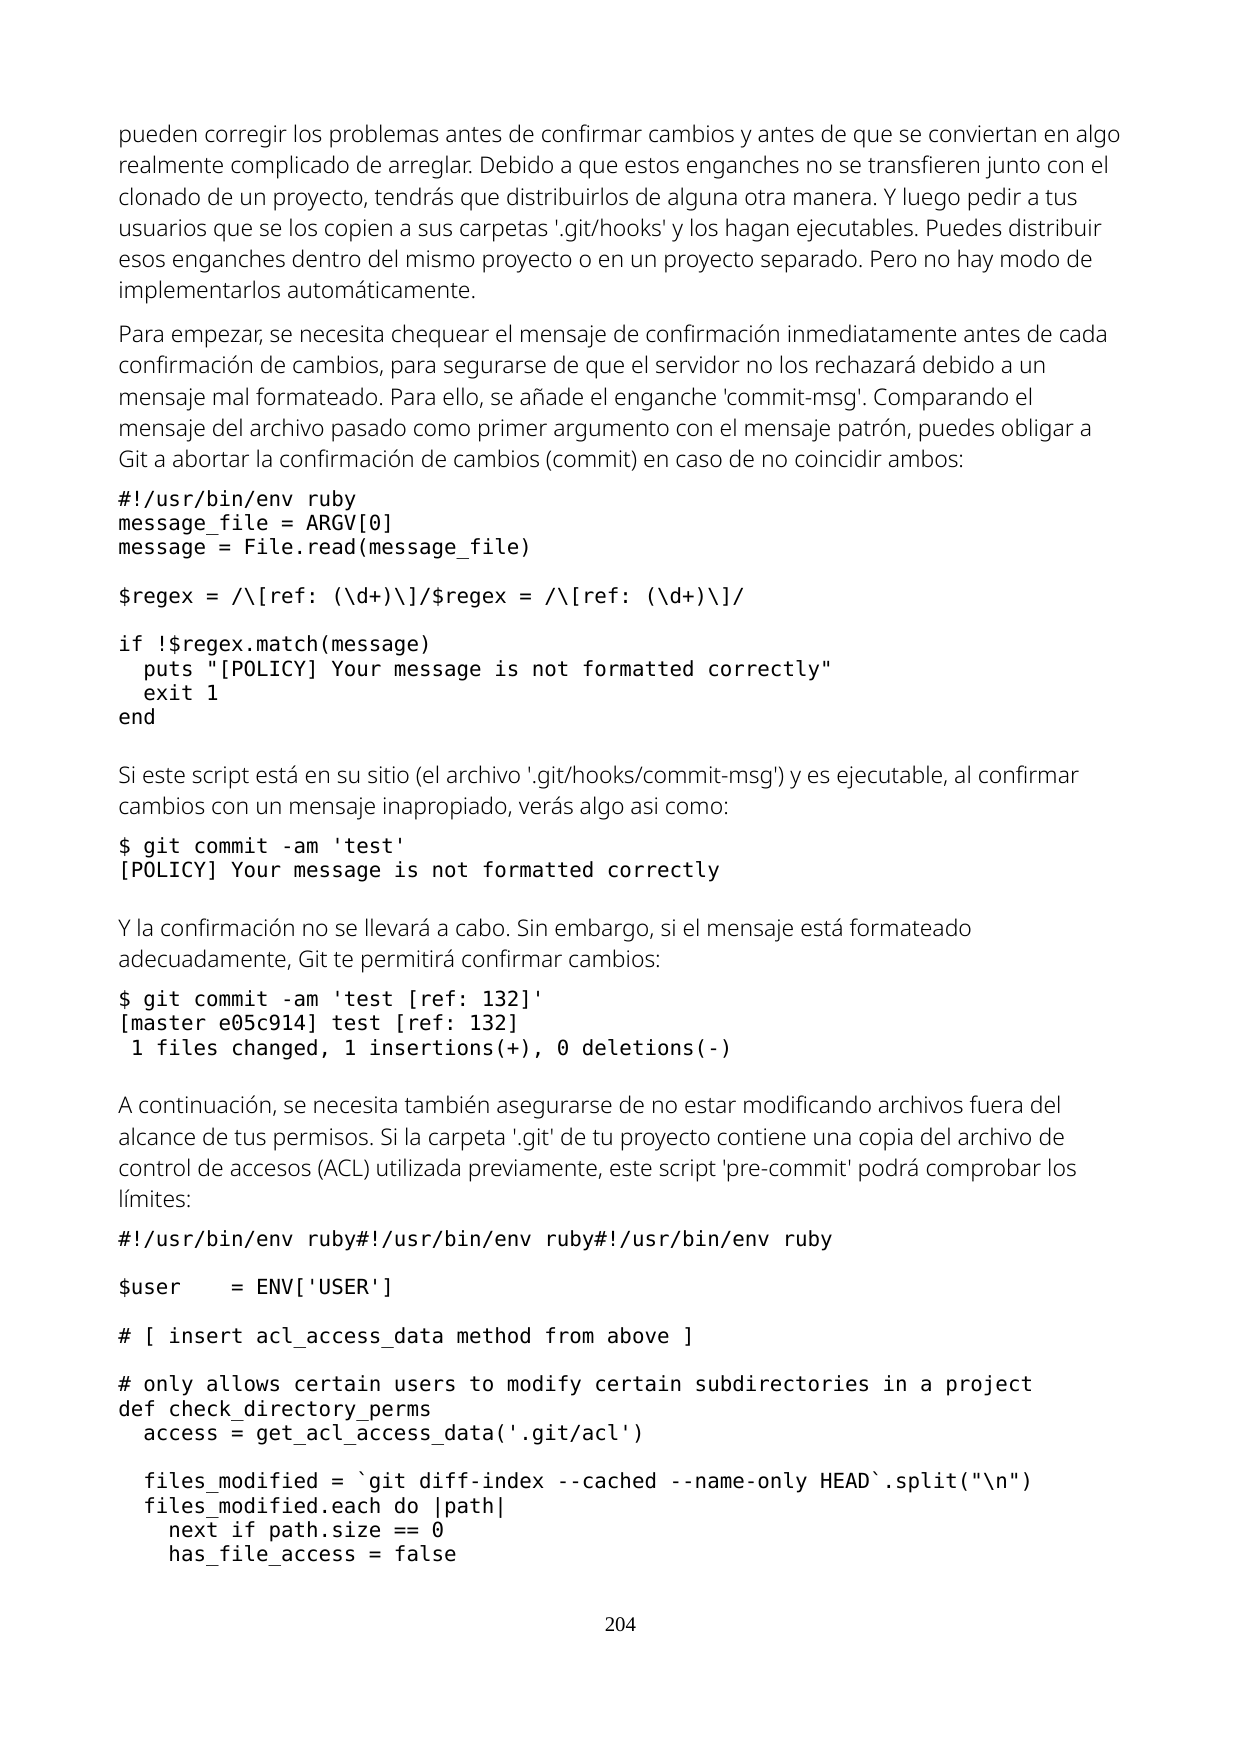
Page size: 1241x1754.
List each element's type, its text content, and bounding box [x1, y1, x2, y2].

text $ git commit -am 'test' [118, 834, 1122, 858]
text access = get_acl_access_data('.git/acl') [118, 1421, 1122, 1445]
text puts "[POLICY] Your message is not formatted correctly" [118, 657, 1122, 681]
text if !$regex.match(message) [118, 632, 1122, 657]
text end [118, 705, 1122, 729]
text Si este script está en su sitio (el archivo '.git/hooks/commit-msg') y es ejecutable, al confirmar cambios con un mensaje inapropiado, verás algo asi como: [118, 759, 1122, 822]
text files_modified = `git diff-index --cached --name-only HEAD`.split("\n") [118, 1469, 1122, 1494]
text 1 files changed, 1 insertions(+), 0 deletions(-) [118, 1036, 1122, 1060]
text A continuación, se necesita también asegurarse de no estar modificando archivos fuera del alcance de tus permisos. Si la carpeta '.git' de tu proyecto contiene una copia del archivo de control de accesos (ACL) utilizada previamente, este script 'pre-commit' podrá comprobar los límites: [118, 1089, 1122, 1214]
text Y la confirmación no se llevará a cabo. Sin embargo, si el mensaje está formateado adecuadamente, Git te permitirá confirmar cambios: [118, 912, 1122, 974]
text pueden corregir los problemas antes de confirmar cambios y antes de que se conviertan en algo realmente complicado de arreglar. Debido a que estos enganches no se transfieren junto con el clonado de un proyecto, tendrás que distribuirlos de alguna otra manera. Y luego pedir a tus usuarios que se los copien a sus carpetas '.git/hooks' y los hagan ejecutables. Puedes distribuir esos enganches dentro del mismo proyecto o en un proyecto separado. Pero no hay modo de implementarlos automáticamente. [118, 118, 1122, 306]
text has_file_access = false [118, 1542, 1122, 1567]
text exit 1 [118, 681, 1122, 705]
text [POLICY] Your message is not formatted correctly [118, 858, 1122, 883]
text $ git commit -am 'test [ref: 132]' [118, 987, 1122, 1011]
text $regex = /\[ref: (\d+)\]/$regex = /\[ref: (\d+)\]/ [118, 584, 1122, 608]
text # only allows certain users to modify certain subdirectories in a project [118, 1372, 1122, 1397]
text # [ insert acl_access_data method from above ] [118, 1324, 1122, 1348]
text files_modified.each do |path| [118, 1494, 1122, 1518]
text Para empezar, se necesita chequear el mensaje de confirmación inmediatamente antes de cada confirmación de cambios, para segurarse de que el servidor no los rechazará debido a un mensaje mal formateado. Para ello, se añade el enganche 'commit-msg'. Comparando el mensaje del archivo pasado como primer argumento con el mensaje patrón, puedes obligar a Git a abortar la confirmación de cambios (commit) en caso de no coincidir ambos: [118, 318, 1122, 474]
text next if path.size == 0 [118, 1518, 1122, 1542]
text def check_directory_perms [118, 1397, 1122, 1421]
text #!/usr/bin/env ruby#!/usr/bin/env ruby#!/usr/bin/env ruby [118, 1227, 1122, 1251]
text #!/usr/bin/env ruby [118, 487, 1122, 511]
text [master e05c914] test [ref: 132] [118, 1011, 1122, 1036]
text message_file = ARGV[0] [118, 511, 1122, 535]
text message = File.read(message_file) [118, 535, 1122, 560]
text $user = ENV['USER'] [118, 1275, 1122, 1300]
